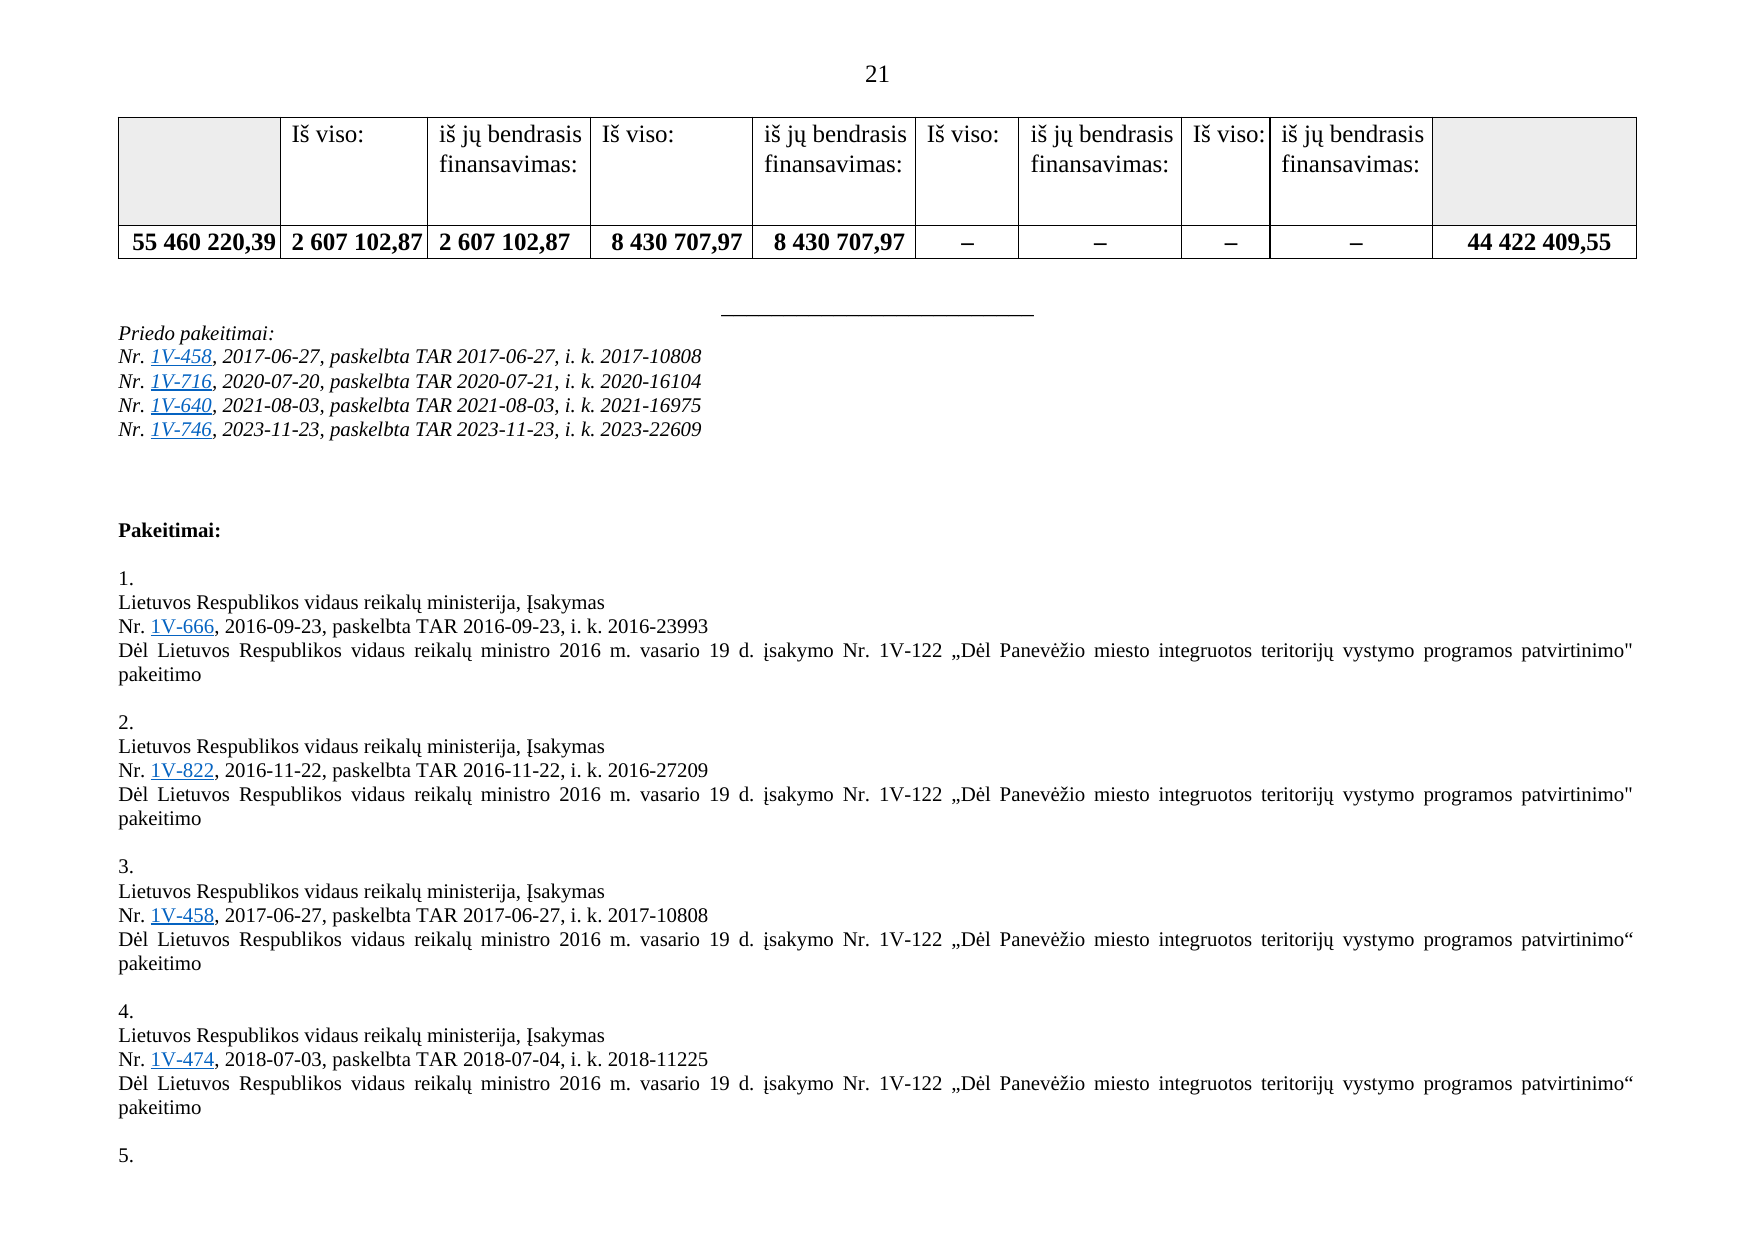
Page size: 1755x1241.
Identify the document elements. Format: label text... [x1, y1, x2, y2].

text Dėl Lietuvos Respublikos vidaus reikalų ministro 2016 m. vasario 19 d. įsakymo Nr. 1V-122 „Dėl Panevėžio miesto integruotos teritorijų vystymo programos patvirtinimo“ pakeitimo [118, 927, 1636, 975]
text 4. [118, 999, 1636, 1023]
table_cell Iš viso: [1182, 118, 1269, 225]
table_cell iš jų bendrasis finansavimas: [428, 118, 590, 225]
table_cell Iš viso: [591, 118, 752, 225]
text Lietuvos Respublikos vidaus reikalų ministerija, Įsakymas [118, 878, 1636, 903]
table_cell 8 430 707,97 [753, 226, 915, 258]
text Nr. 1V-746, 2023-11-23, paskelbta TAR 2023-11-23, i. k. 2023-22609 [118, 417, 1636, 441]
table_cell – [1271, 226, 1432, 258]
text Dėl Lietuvos Respublikos vidaus reikalų ministro 2016 m. vasario 19 d. įsakymo Nr. 1V-122 „Dėl Panevėžio miesto integruotos teritorijų vystymo programos patvirtinimo“ pakeitimo [118, 1071, 1636, 1119]
table_cell 2 607 102,87 [281, 226, 427, 258]
table_cell iš jų bendrasis finansavimas: [1019, 118, 1181, 225]
text Nr. 1V-474, 2018-07-03, paskelbta TAR 2018-07-04, i. k. 2018-11225 [118, 1047, 1636, 1071]
text _________________________ [118, 290, 1636, 318]
text Nr. 1V-458, 2017-06-27, paskelbta TAR 2017-06-27, i. k. 2017-10808 [118, 344, 1636, 368]
text Lietuvos Respublikos vidaus reikalų ministerija, Įsakymas [118, 734, 1636, 758]
table_cell – [916, 226, 1018, 258]
text Lietuvos Respublikos vidaus reikalų ministerija, Įsakymas [118, 1023, 1636, 1047]
table_cell Iš viso: [916, 118, 1018, 225]
table_header [119, 118, 280, 225]
text Nr. 1V-640, 2021-08-03, paskelbta TAR 2021-08-03, i. k. 2021-16975 [118, 393, 1636, 417]
text 2. [118, 710, 1636, 734]
text Lietuvos Respublikos vidaus reikalų ministerija, Įsakymas [118, 590, 1636, 614]
table_cell 44 422 409,55 [1433, 226, 1636, 258]
table_cell iš jų bendrasis finansavimas: [1271, 118, 1432, 225]
table_cell – [1019, 226, 1181, 258]
table_cell Iš viso: [281, 118, 427, 225]
text Dėl Lietuvos Respublikos vidaus reikalų ministro 2016 m. vasario 19 d. įsakymo Nr. 1V-122 „Dėl Panevėžio miesto integruotos teritorijų vystymo programos patvirtinimo" pakeitimo [118, 782, 1636, 830]
text Priedo pakeitimai: [118, 320, 1636, 344]
text 3. [118, 854, 1636, 878]
text Nr. 1V-666, 2016-09-23, paskelbta TAR 2016-09-23, i. k. 2016-23993 [118, 614, 1636, 638]
table_header [1433, 118, 1636, 225]
text Pakeitimai: [118, 518, 1636, 542]
table_cell 55 460 220,39 [119, 226, 280, 258]
text 5. [118, 1143, 1636, 1167]
text Nr. 1V-716, 2020-07-20, paskelbta TAR 2020-07-21, i. k. 2020-16104 [118, 368, 1636, 393]
table_cell 2 607 102,87 [428, 226, 590, 258]
text Nr. 1V-822, 2016-11-22, paskelbta TAR 2016-11-22, i. k. 2016-27209 [118, 758, 1636, 782]
text 1. [118, 566, 1636, 590]
table_cell iš jų bendrasis finansavimas: [753, 118, 915, 225]
text Nr. 1V-458, 2017-06-27, paskelbta TAR 2017-06-27, i. k. 2017-10808 [118, 903, 1636, 927]
table_cell – [1182, 226, 1269, 258]
text Dėl Lietuvos Respublikos vidaus reikalų ministro 2016 m. vasario 19 d. įsakymo Nr. 1V-122 „Dėl Panevėžio miesto integruotos teritorijų vystymo programos patvirtinimo" pakeitimo [118, 638, 1636, 686]
table_cell 8 430 707,97 [591, 226, 752, 258]
